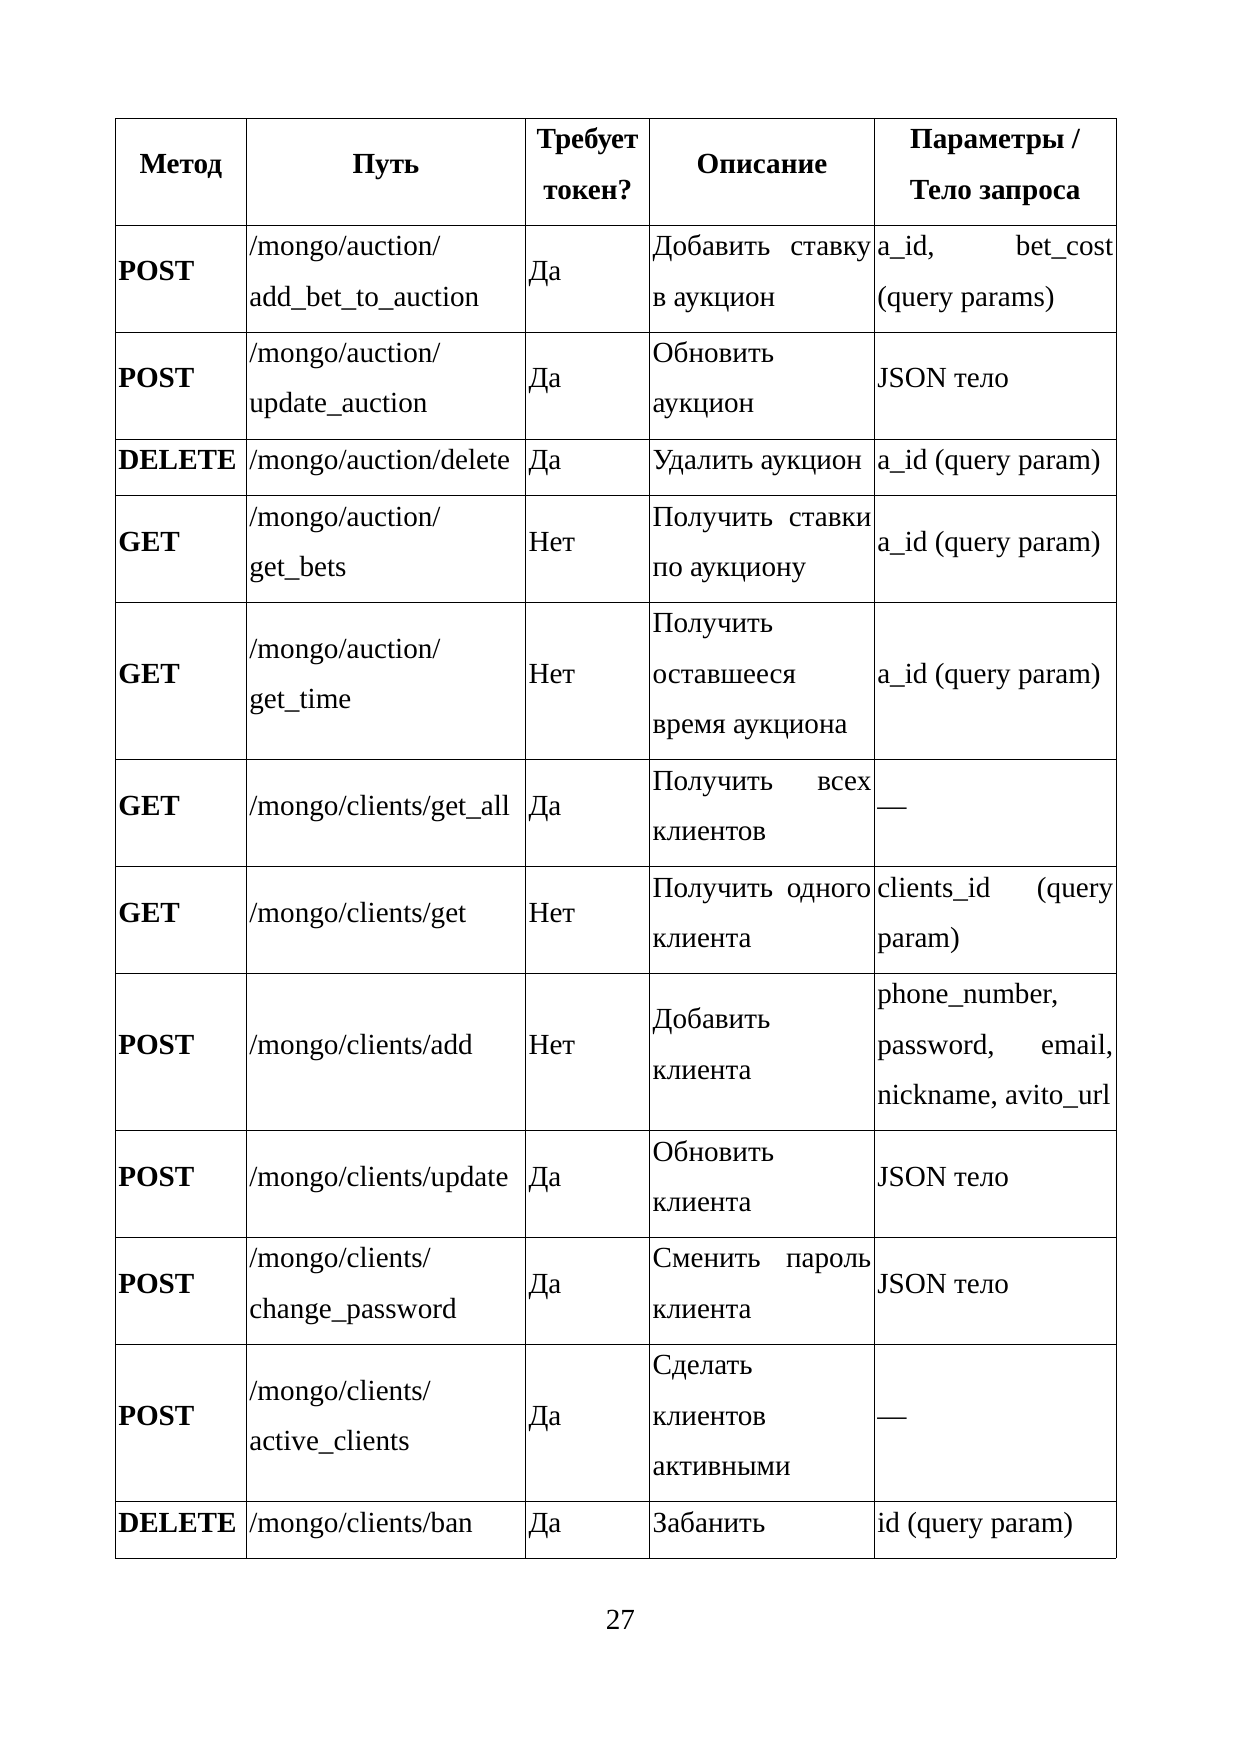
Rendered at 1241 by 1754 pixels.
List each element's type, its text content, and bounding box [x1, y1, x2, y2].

table_cell Сделать клиентов активными [650, 1345, 874, 1501]
table_cell /mongo/auction/update_auction [247, 333, 525, 439]
table_header Требует токен? [526, 119, 649, 225]
table_cell a_id (query param) [875, 603, 1116, 759]
table_cell Обновить клиента [650, 1131, 874, 1237]
table_cell Добавить клиента [650, 974, 874, 1130]
table_cell /mongo/auction/get_bets [247, 496, 525, 602]
table_header Метод [116, 119, 246, 225]
table_cell Нет [526, 974, 649, 1130]
table_cell id (query param) [875, 1502, 1116, 1558]
table_cell Нет [526, 867, 649, 973]
table_cell Да [526, 760, 649, 866]
table_cell /mongo/clients/active_clients [247, 1345, 525, 1501]
table_cell Удалить аукцион [650, 440, 874, 495]
table_cell Получить всех клиентов [650, 760, 874, 866]
table_cell DELETE [116, 1502, 246, 1558]
table_cell GET [116, 603, 246, 759]
table_cell — [875, 1345, 1116, 1501]
table_cell /mongo/auction/delete [247, 440, 525, 495]
table_cell a_id, bet_cost (query params) [875, 226, 1116, 332]
table_cell Нет [526, 496, 649, 602]
table_header Описание [650, 119, 874, 225]
table_cell /mongo/clients/ban [247, 1502, 525, 1558]
table_cell Сменить пароль клиента [650, 1238, 874, 1344]
table_cell Да [526, 1345, 649, 1501]
table_cell /mongo/clients/change_password [247, 1238, 525, 1344]
table_cell Да [526, 440, 649, 495]
table_cell Да [526, 1502, 649, 1558]
table_cell a_id (query param) [875, 440, 1116, 495]
table_cell POST [116, 974, 246, 1130]
table_cell /mongo/auction/add_bet_to_auction [247, 226, 525, 332]
table_cell Получить оставшееся время аукциона [650, 603, 874, 759]
table_cell a_id (query param) [875, 496, 1116, 602]
table_cell POST [116, 1131, 246, 1237]
table_cell Обновить аукцион [650, 333, 874, 439]
table_cell Да [526, 226, 649, 332]
table_cell — [875, 760, 1116, 866]
table_cell Да [526, 1131, 649, 1237]
table_cell POST [116, 226, 246, 332]
table_cell GET [116, 760, 246, 866]
table_header Путь [247, 119, 525, 225]
table_cell /mongo/clients/get [247, 867, 525, 973]
table_cell Забанить [650, 1502, 874, 1558]
table_cell JSON тело [875, 1238, 1116, 1344]
table_cell JSON тело [875, 333, 1116, 439]
table_cell Получить одного клиента [650, 867, 874, 973]
table_cell Получить ставки по аукциону [650, 496, 874, 602]
table_cell POST [116, 333, 246, 439]
table_cell Добавить ставку в аукцион [650, 226, 874, 332]
table_cell GET [116, 867, 246, 973]
table_cell Нет [526, 603, 649, 759]
table_cell POST [116, 1238, 246, 1344]
table_cell GET [116, 496, 246, 602]
table_cell /mongo/clients/add [247, 974, 525, 1130]
table_cell /mongo/clients/update [247, 1131, 525, 1237]
table_cell Да [526, 1238, 649, 1344]
table_cell phone_number, password, email, nickname, avito_url [875, 974, 1116, 1130]
table_cell JSON тело [875, 1131, 1116, 1237]
table_cell Да [526, 333, 649, 439]
table_cell DELETE [116, 440, 246, 495]
table_cell /mongo/auction/get_time [247, 603, 525, 759]
table_cell clients_id (query param) [875, 867, 1116, 973]
table_cell POST [116, 1345, 246, 1501]
table_header Параметры / Тело запроса [875, 119, 1116, 225]
table_cell /mongo/clients/get_all [247, 760, 525, 866]
